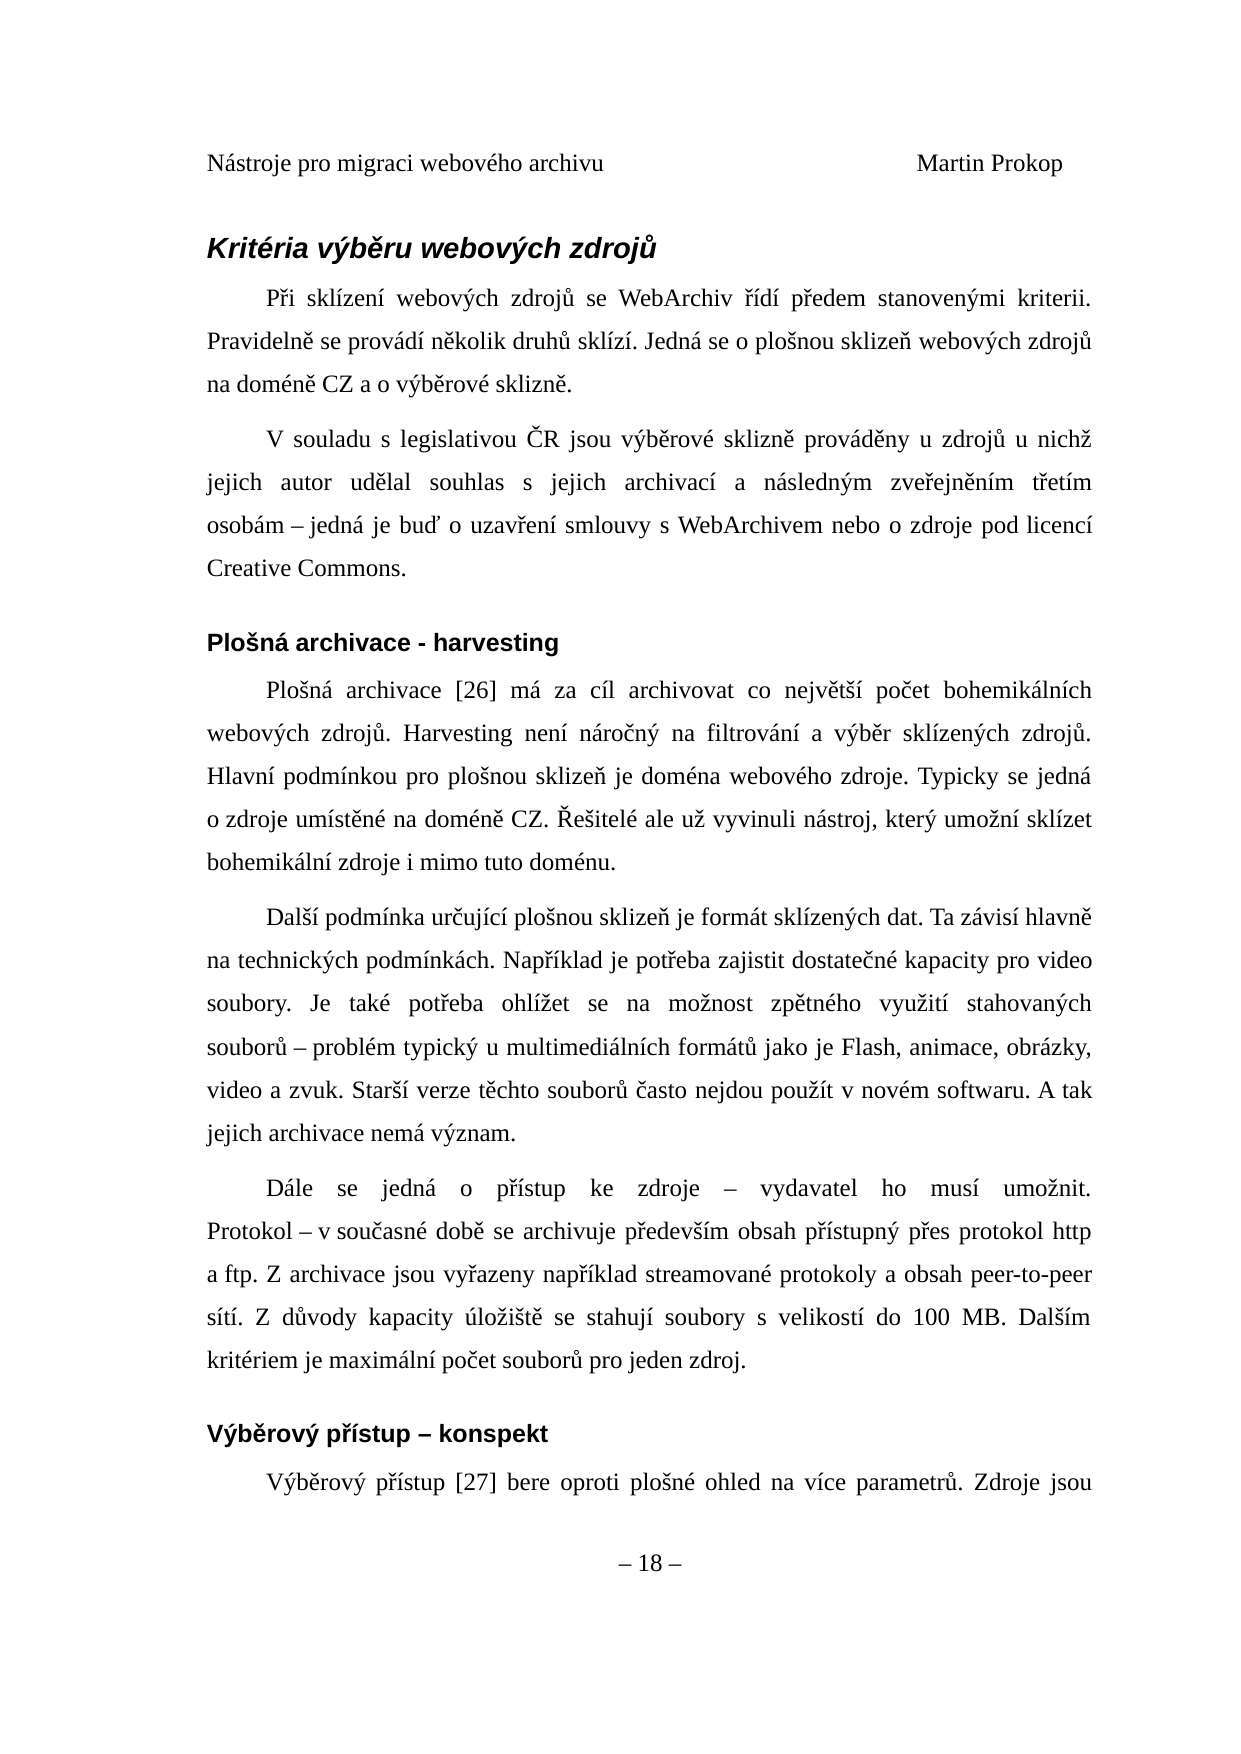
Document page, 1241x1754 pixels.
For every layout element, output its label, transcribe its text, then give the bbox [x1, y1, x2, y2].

subtitle Výběrový přístup – konspekt [207, 1419, 1093, 1448]
text Plošná archivace [26] má za cíl archivovat co největší počet bohemikálních webových zdrojů. Harvesting není náročný na filtrování a výběr sklízených zdrojů. Hlavní podmínkou pro plošnou sklizeň je doména webového zdroje. Typicky se jedná o zdroje umístěné na doméně CZ. Řešitelé ale už vyvinuli nástroj, který umožní sklízet bohemikální zdroje i mimo tuto doménu. [207, 675, 1093, 876]
text Při sklízení webových zdrojů se WebArchiv řídí předem stanovenými kriterii. Pravidelně se provádí několik druhů sklízí. Jedná se o plošnou sklizeň webových zdrojů na doméně CZ a o výběrové sklizně. [207, 283, 1093, 398]
subtitle Kritéria výběru webových zdrojů [207, 231, 1093, 264]
text Další podmínka určující plošnou sklizeň je formát sklízených dat. Ta závisí hlavně na technických podmínkách. Například je potřeba zajistit dostatečné kapacity pro video soubory. Je také potřeba ohlížet se na možnost zpětného využití stahovaných souborů – problém typický u multimediálních formátů jako je Flash, animace, obrázky, video a zvuk. Starší verze těchto souborů často nejdou použít v novém softwaru. A tak jejich archivace nemá význam. [207, 902, 1093, 1147]
text Dále se jedná o přístup ke zdroje – vydavatel ho musí umožnit. Protokol – v současné době se archivuje především obsah přístupný přes protokol http a ftp. Z archivace jsou vyřazeny například streamované protokoly a obsah peer-to-peer sítí. Z důvody kapacity úložiště se stahují soubory s velikostí do 100 MB. Dalším kritériem je maximální počet souborů pro jeden zdroj. [207, 1173, 1093, 1374]
text V souladu s legislativou ČR jsou výběrové sklizně prováděny u zdrojů u nichž jejich autor udělal souhlas s jejich archivací a následným zveřejněním třetím osobám – jedná je buď o uzavření smlouvy s WebArchivem nebo o zdroje pod licencí Creative Commons. [207, 424, 1093, 582]
text Výběrový přístup [27] bere oproti plošné ohled na více parametrů. Zdroje jsou [207, 1467, 1093, 1495]
subtitle Plošná archivace - harvesting [207, 627, 1093, 656]
